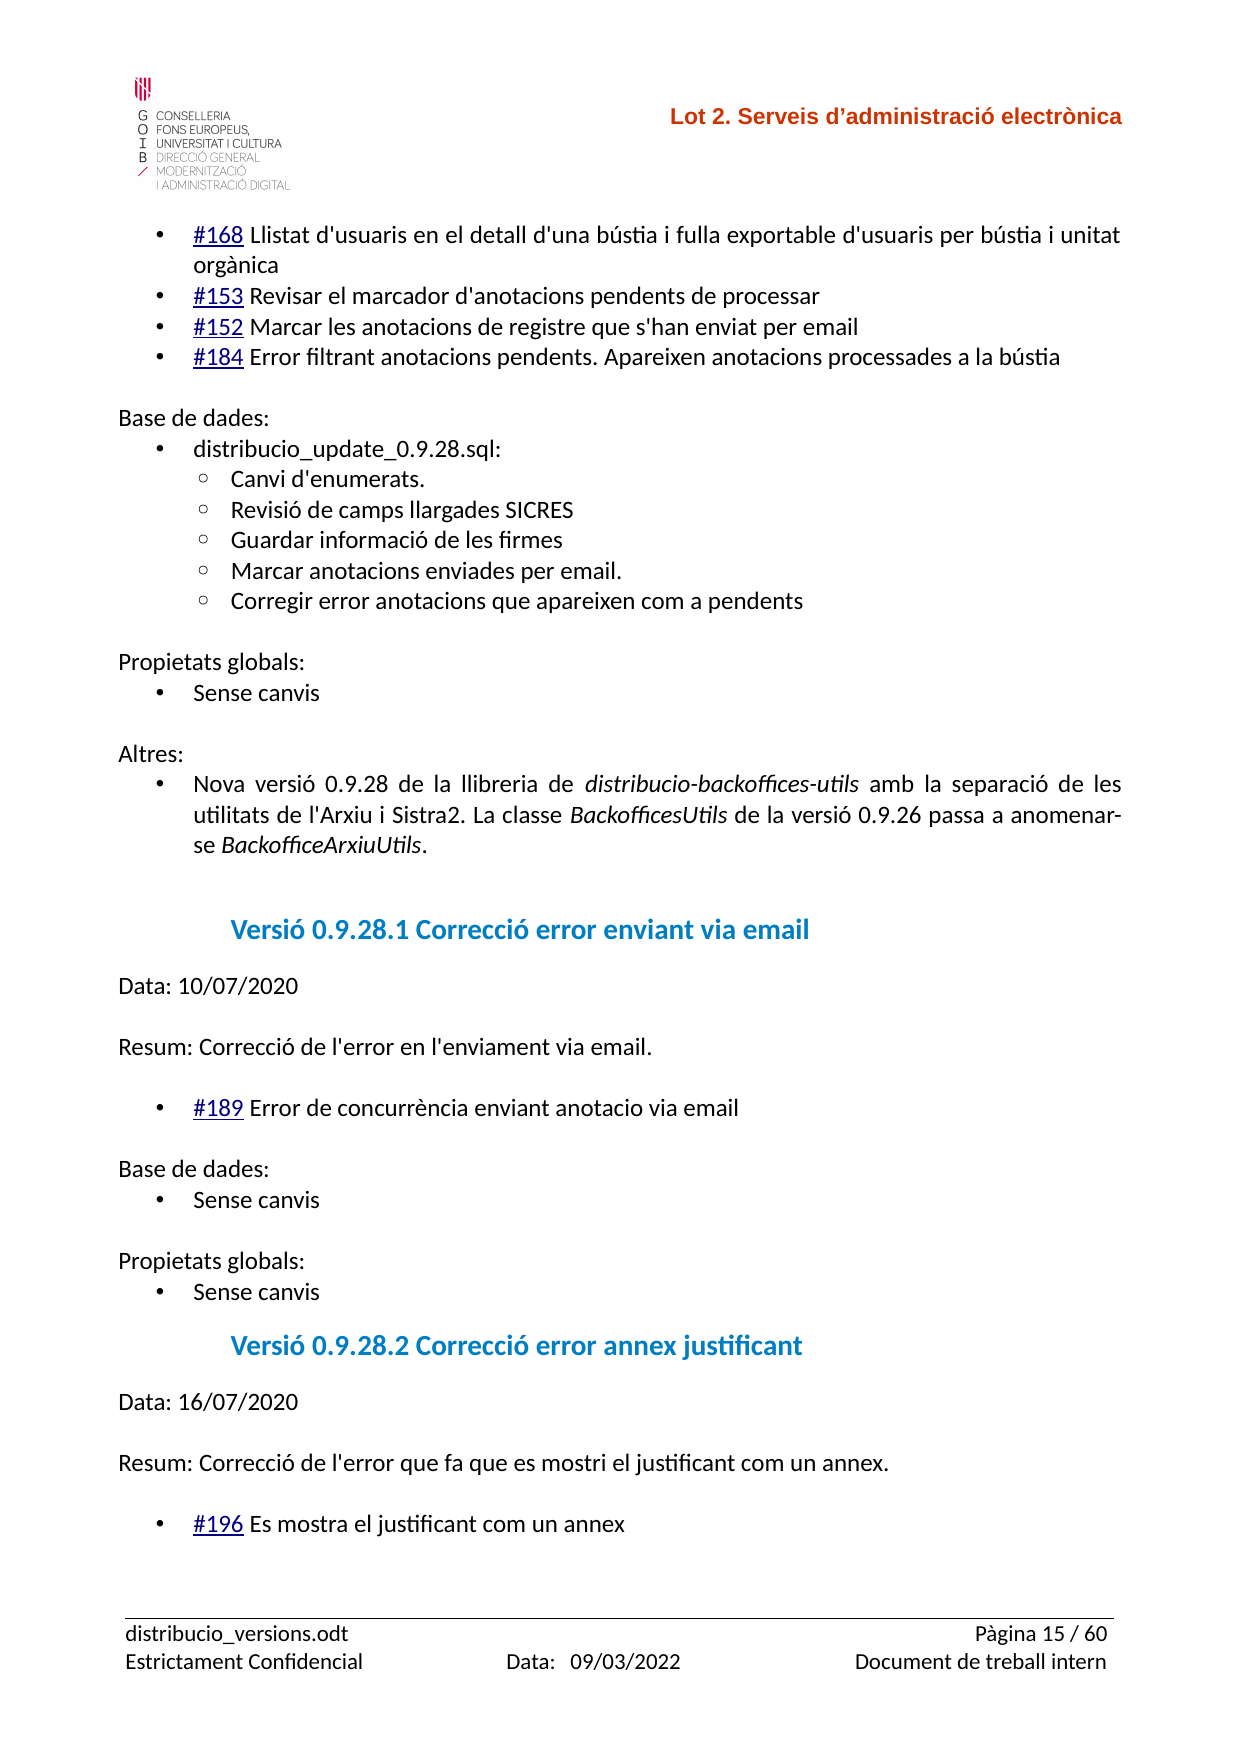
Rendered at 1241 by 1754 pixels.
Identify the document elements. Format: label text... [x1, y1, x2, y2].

text Propietats globals: [118, 646, 1122, 677]
list Sense canvis [156, 677, 1122, 707]
text Data: 16/07/2020 [118, 1386, 1122, 1417]
text Propietats globals: [118, 1245, 1122, 1276]
list Revisió de camps llargades SICRES [193, 494, 1122, 524]
text Resum: Correcció de l'error en l'enviament via email. [118, 1032, 1122, 1062]
subtitle Versió 0.9.28.1 Correcció error enviant via email [153, 911, 1122, 947]
picture [126, 70, 299, 197]
list Guardar informació de les firmes [193, 524, 1122, 555]
list #196 Es mostra el justificant com un annex [156, 1508, 1122, 1539]
text Base de dades: [118, 402, 1122, 433]
list Corregir error anotacions que apareixen com a pendents [193, 585, 1122, 616]
text Data: 10/07/2020 [118, 971, 1122, 1001]
list Canvi d'enumerats. [193, 463, 1122, 494]
list #152 Marcar les anotacions de registre que s'han enviat per email [156, 311, 1122, 341]
list #189 Error de concurrència enviant anotacio via email [156, 1093, 1122, 1123]
text Altres: [118, 738, 1122, 768]
list #184 Error filtrant anotacions pendents. Apareixen anotacions processades a la bústia [156, 341, 1122, 372]
text Base de dades: [118, 1154, 1122, 1184]
list #168 Llistat d'usuaris en el detall d'una bústia i fulla exportable d'usuaris per bústia i unitat orgànica [156, 219, 1122, 280]
list #153 Revisar el marcador d'anotacions pendents de processar [156, 280, 1122, 311]
subtitle Versió 0.9.28.2 Correcció error annex justificant [153, 1327, 1122, 1362]
list Sense canvis [156, 1184, 1122, 1215]
list Marcar anotacions enviades per email. [193, 555, 1122, 585]
list Sense canvis [156, 1276, 1122, 1306]
list Nova versió 0.9.28 de la llibreria de distribucio-backoffices-utils amb la separació de les utilitats de l'Arxiu i Sistra2. La classe BackofficesUtils de la versió 0.9.26 passa a anomenar-se BackofficeArxiuUtils. [156, 768, 1122, 860]
text Resum: Correcció de l'error que fa que es mostri el justificant com un annex. [118, 1447, 1122, 1478]
list distribucio_update_0.9.28.sql: [156, 433, 1122, 463]
